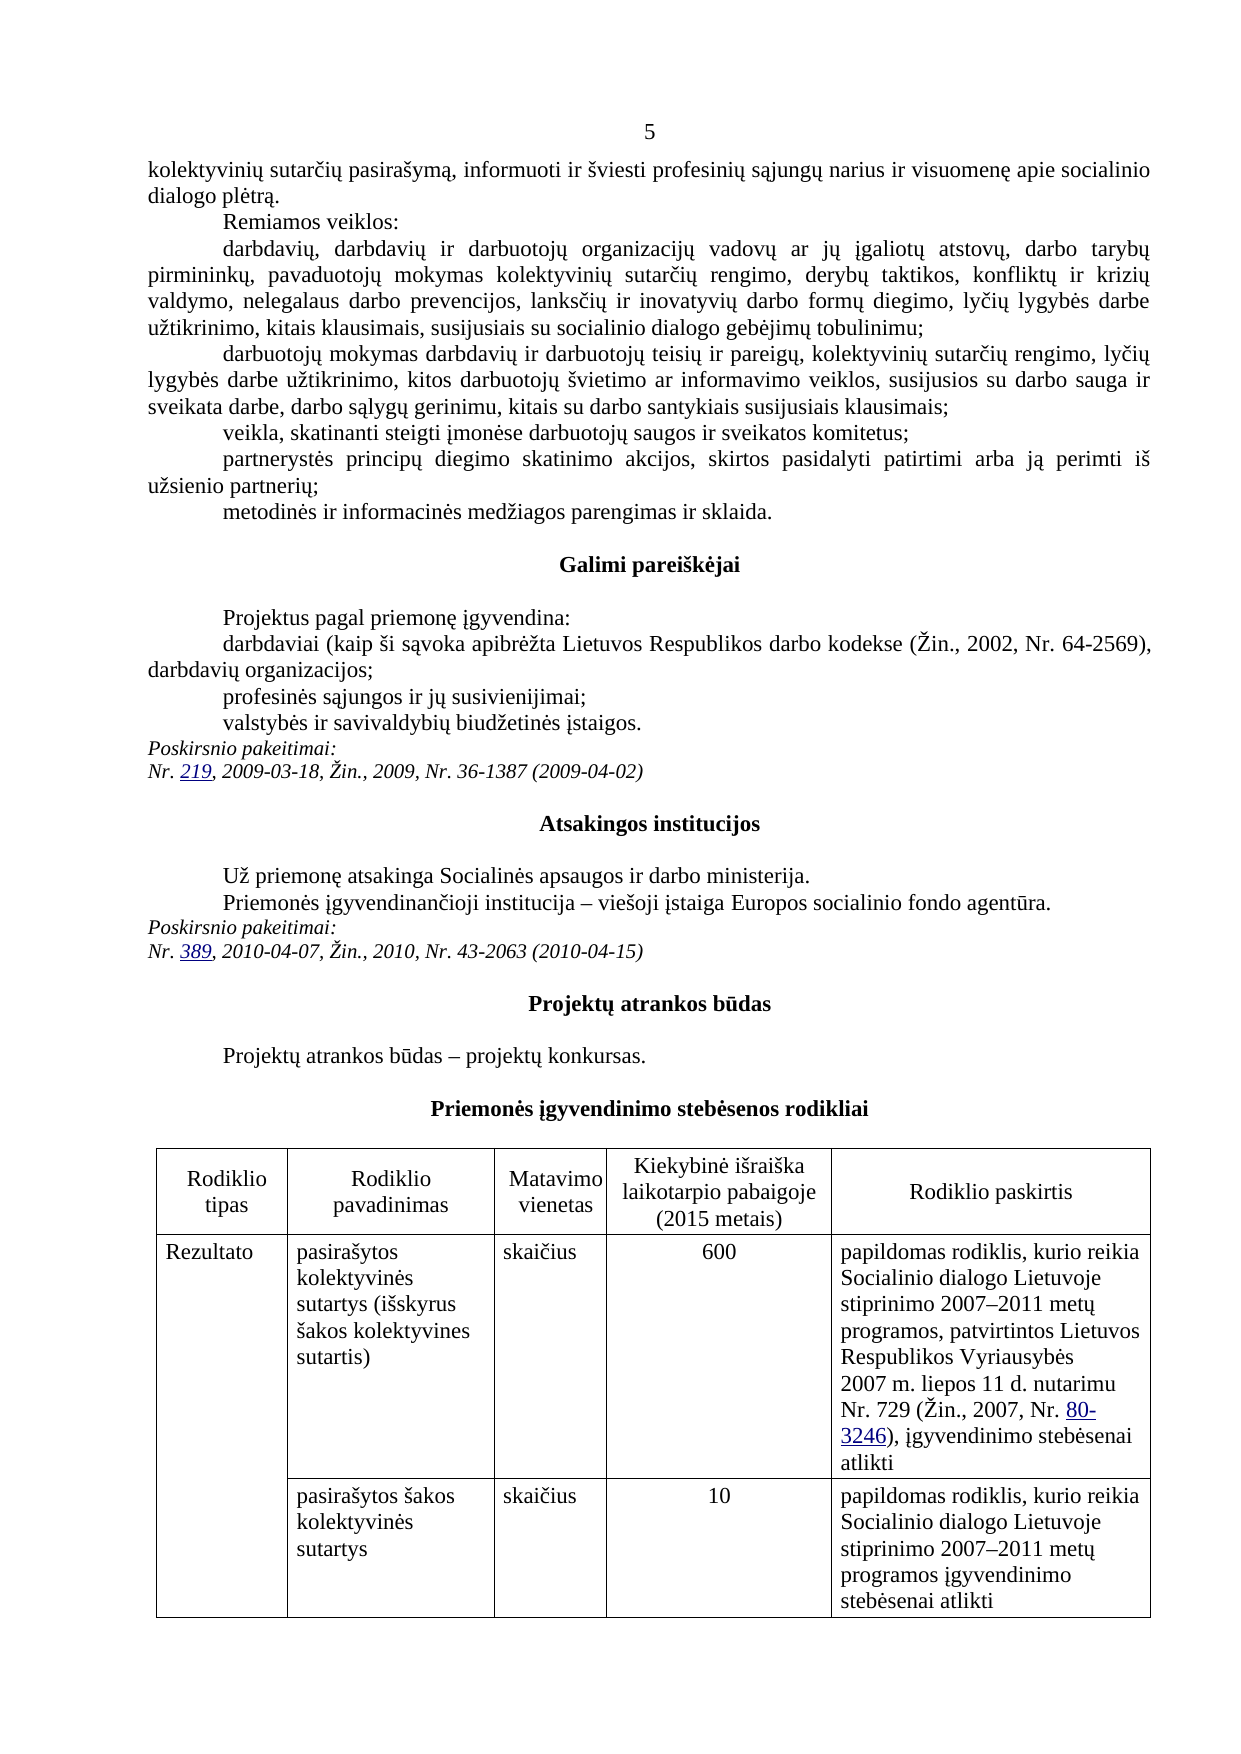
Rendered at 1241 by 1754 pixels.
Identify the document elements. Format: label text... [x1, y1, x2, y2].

table_cell 600 [607, 1235, 831, 1478]
text Projektų atrankos būdas – projektų konkursas. [148, 1042, 1152, 1069]
text darbdaviai (kaip ši sąvoka apibrėžta Lietuvos Respublikos darbo kodekse (Žin., 2002, Nr. 64-2569), darbdavių organizacijos; [148, 630, 1152, 683]
table_header Rodiklio pavadinimas [288, 1149, 494, 1234]
text Projektų atrankos būdas [148, 990, 1152, 1016]
text Remiamos veiklos: [148, 208, 1152, 235]
text valstybės ir savivaldybių biudžetinės įstaigos. [148, 709, 1152, 735]
text darbuotojų mokymas darbdavių ir darbuotojų teisių ir pareigų, kolektyvinių sutarčių rengimo, lyčių lygybės darbe užtikrinimo, kitos darbuotojų švietimo ar informavimo veiklos, susijusios su darbo sauga ir sveikata darbe, darbo sąlygų gerinimu, kitais su darbo santykiais susijusiais klausimais; [148, 340, 1152, 419]
table_header Rodiklio tipas [157, 1149, 287, 1234]
text Galimi pareiškėjai [148, 551, 1152, 577]
table_cell papildomas rodiklis, kurio reikia Socialinio dialogo Lietuvoje stiprinimo 2007–2011 metų programos, patvirtintos Lietuvos Respublikos Vyriausybės 2007 m. liepos 11 d. nutarimu Nr. 729 (Žin., 2007, Nr. 80-3246), įgyvendinimo stebėsenai atlikti [832, 1235, 1150, 1478]
text Nr. 219, 2009-03-18, Žin., 2009, Nr. 36-1387 (2009-04-02) [148, 759, 1152, 783]
table_cell skaičius [495, 1235, 606, 1478]
text Nr. 389, 2010-04-07, Žin., 2010, Nr. 43-2063 (2010-04-15) [148, 939, 1152, 963]
text metodinės ir informacinės medžiagos parengimas ir sklaida. [148, 498, 1152, 524]
text Už priemonę atsakinga Socialinės apsaugos ir darbo ministerija. [148, 863, 1152, 889]
text partnerystės principų diegimo skatinimo akcijos, skirtos pasidalyti patirtimi arba ją perimti iš užsienio partnerių; [148, 446, 1152, 498]
table_cell skaičius [495, 1479, 606, 1617]
table_cell papildomas rodiklis, kurio reikia Socialinio dialogo Lietuvoje stiprinimo 2007–2011 metų programos įgyvendinimo stebėsenai atlikti [832, 1479, 1150, 1617]
text kolektyvinių sutarčių pasirašymą, informuoti ir šviesti profesinių sąjungų narius ir visuomenę apie socialinio dialogo plėtrą. [148, 156, 1152, 208]
text profesinės sąjungos ir jų susivienijimai; [148, 683, 1152, 709]
table_header Rodiklio paskirtis [832, 1149, 1150, 1234]
text Priemonės įgyvendinimo stebėsenos rodikliai [148, 1095, 1152, 1122]
text Poskirsnio pakeitimai: [148, 915, 1152, 939]
text Priemonės įgyvendinančioji institucija – viešoji įstaiga Europos socialinio fondo agentūra. [148, 889, 1152, 915]
table_cell 10 [607, 1479, 831, 1617]
text Poskirsnio pakeitimai: [148, 735, 1152, 759]
table_header Kiekybinė išraiška laikotarpio pabaigoje (2015 metais) [607, 1149, 831, 1234]
text darbdavių, darbdavių ir darbuotojų organizacijų vadovų ar jų įgaliotų atstovų, darbo tarybų pirmininkų, pavaduotojų mokymas kolektyvinių sutarčių rengimo, derybų taktikos, konfliktų ir krizių valdymo, nelegalaus darbo prevencijos, lanksčių ir inovatyvių darbo formų diegimo, lyčių lygybės darbe užtikrinimo, kitais klausimais, susijusiais su socialinio dialogo gebėjimų tobulinimu; [148, 235, 1152, 340]
table_cell Rezultato [157, 1235, 287, 1617]
table_cell pasirašytos šakos kolektyvinės sutartys [288, 1479, 494, 1617]
table_header Matavimo vienetas [495, 1149, 606, 1234]
text Projektus pagal priemonę įgyvendina: [148, 604, 1152, 630]
table_cell pasirašytos kolektyvinės sutartys (išskyrus šakos kolektyvines sutartis) [288, 1235, 494, 1478]
text veikla, skatinanti steigti įmonėse darbuotojų saugos ir sveikatos komitetus; [148, 419, 1152, 446]
text Atsakingos institucijos [148, 810, 1152, 836]
